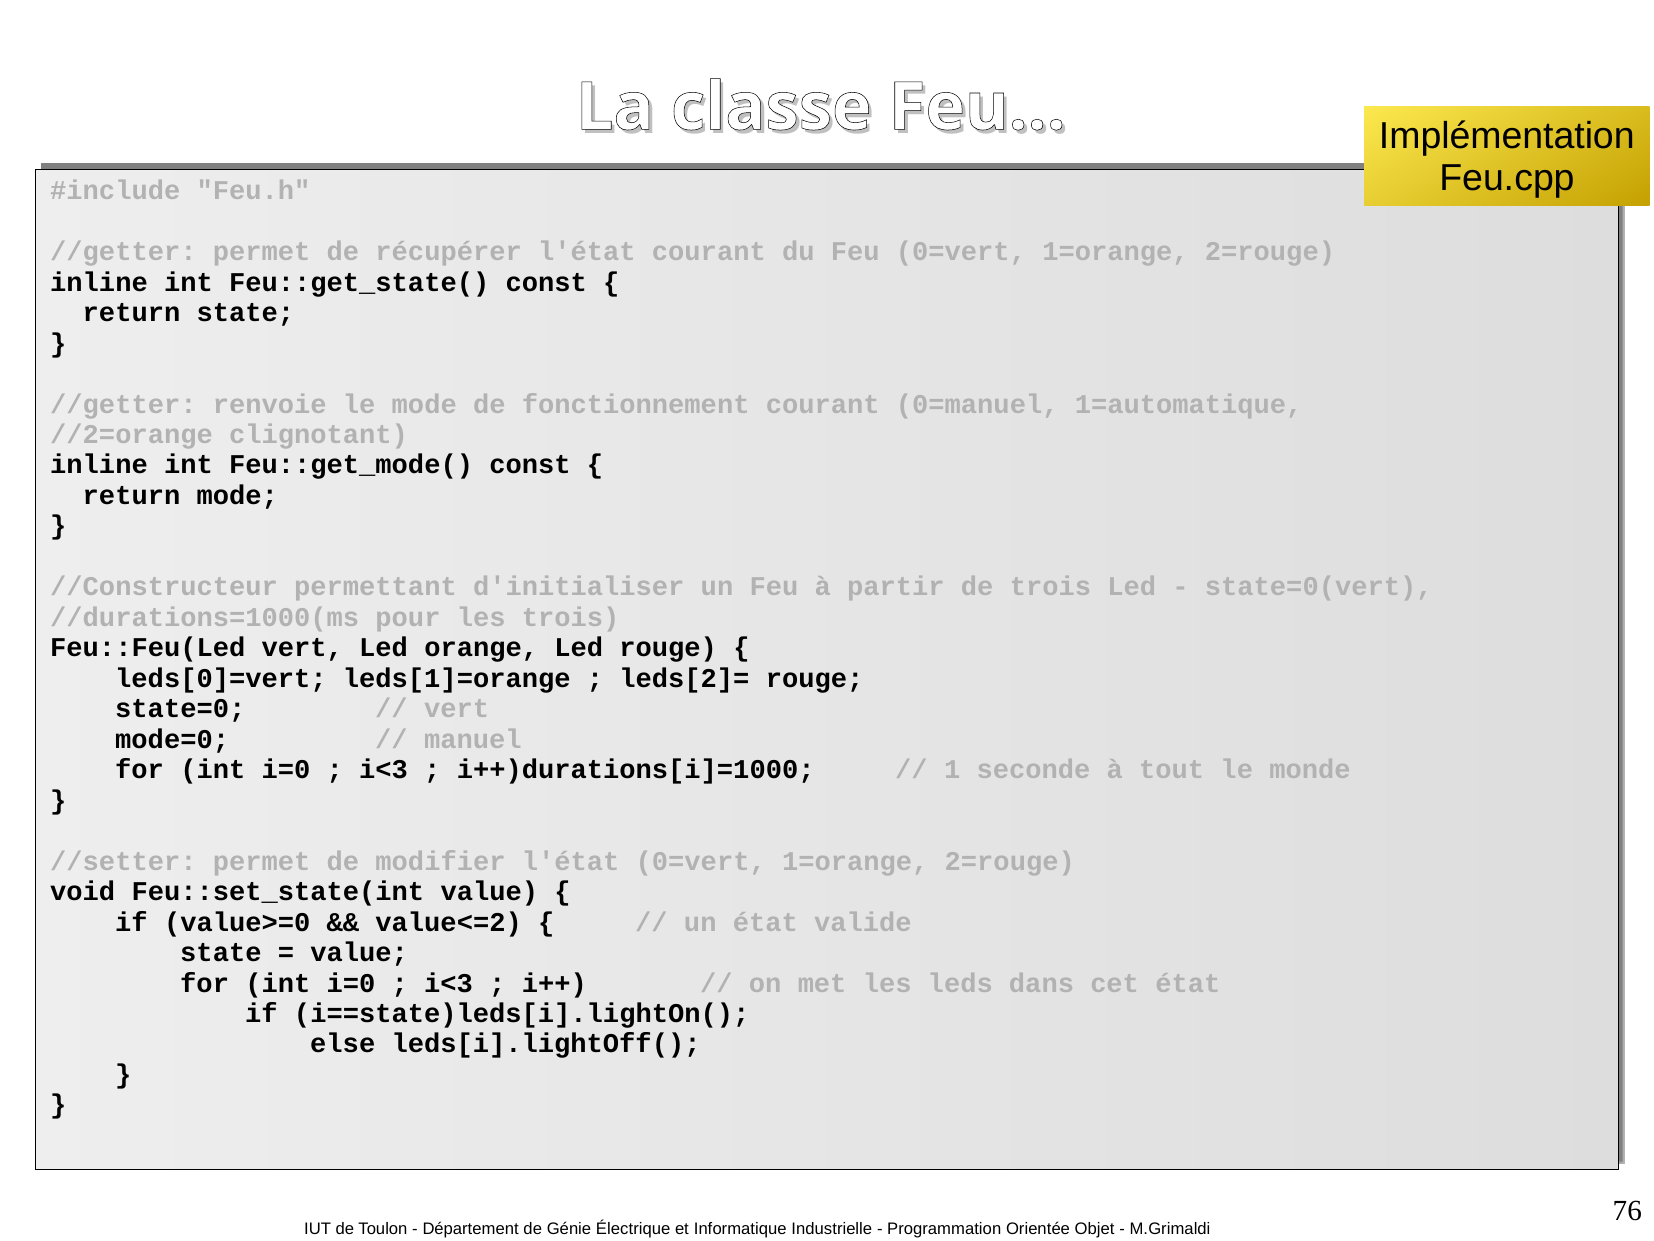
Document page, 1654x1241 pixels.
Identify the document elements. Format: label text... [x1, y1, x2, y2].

text_box Implémentation Feu.cpp [1364, 106, 1650, 206]
title La classe Feu... [76, 0, 1565, 163]
text_box #include "Feu.h" //getter: permet de récupérer l'état courant du Feu (0=vert, 1=orange, 2=rouge) inline int Feu::get_state() const { return state; } //getter: renvoie le mode de fonctionnement courant (0=manuel, 1=automatique, //2=orange clignotant) inline int Feu::get_mode() const { return mode; } //Constructeur permettant d'initialiser un Feu à partir de trois Led - state=0(vert), //durations=1000(ms pour les trois) Feu::Feu(Led vert, Led orange, Led rouge) { leds[0]=vert; leds[1]=orange ; leds[2]= rouge; state=0; // vert mode=0; // manuel for (int i=0 ; i<3 ; i++)durations[i]=1000; // 1 seconde à tout le monde } //setter: permet de modifier l'état (0=vert, 1=orange, 2=rouge) void Feu::set_state(int value) { if (value>=0 && value<=2) { // un état valide state = value; for (int i=0 ; i<3 ; i++) // on met les leds dans cet état if (i==state)leds[i].lightOn(); else leds[i].lightOff(); } } [35, 169, 1619, 1170]
